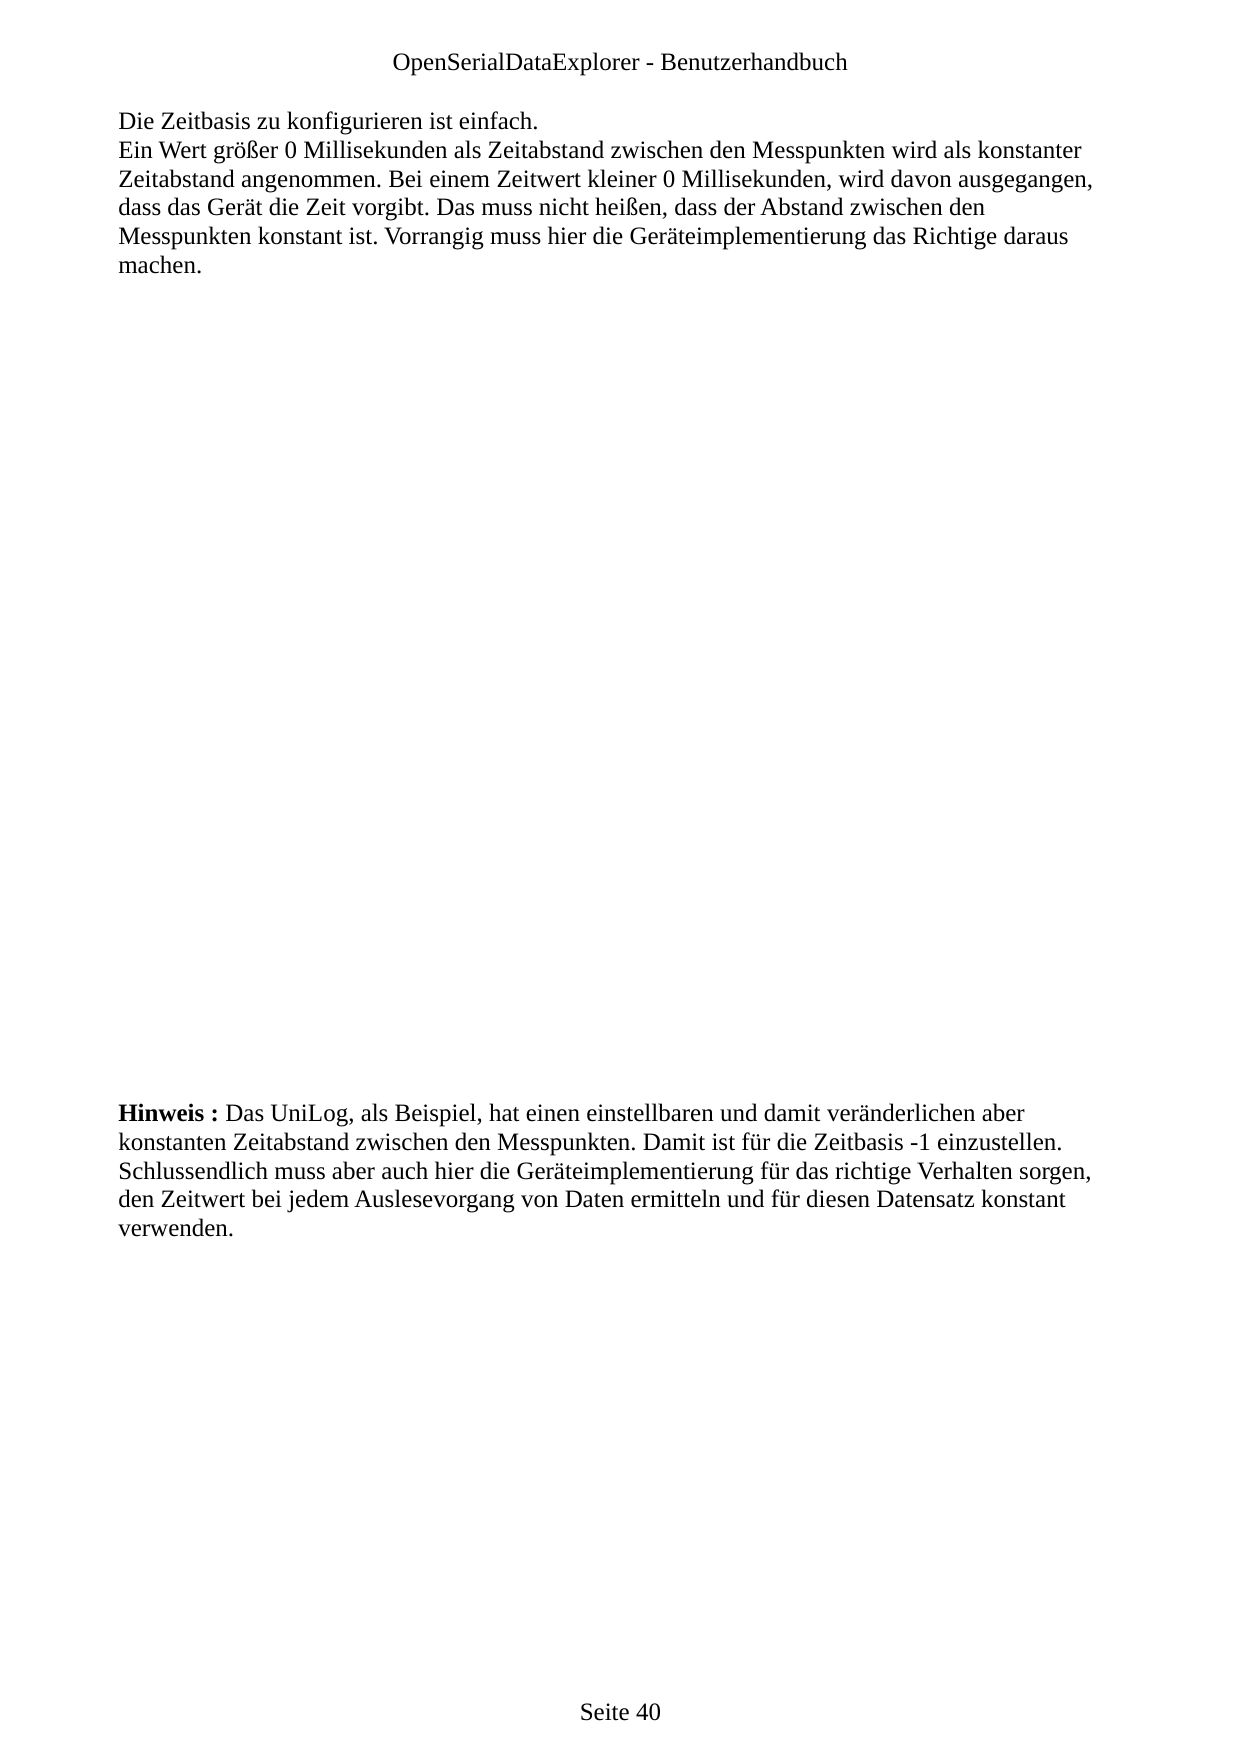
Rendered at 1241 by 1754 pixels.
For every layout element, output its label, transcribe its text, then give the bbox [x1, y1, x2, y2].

text Die Zeitbasis zu konfigurieren ist einfach. Ein Wert größer 0 Millisekunden als Zeitabstand zwischen den Messpunkten wird als konstanter Zeitabstand angenommen. Bei einem Zeitwert kleiner 0 Millisekunden, wird davon ausgegangen, dass das Gerät die Zeit vorgibt. Das muss nicht heißen, dass der Abstand zwischen den Messpunkten konstant ist. Vorrangig muss hier die Geräteimplementierung das Richtige daraus machen. [118, 106, 1122, 279]
text Hinweis : Das UniLog, als Beispiel, hat einen einstellbaren und damit veränderlichen aber konstanten Zeitabstand zwischen den Messpunkten. Damit ist für die Zeitbasis -1 einzustellen. Schlussendlich muss aber auch hier die Geräteimplementierung für das richtige Verhalten sorgen, den Zeitwert bei jedem Auslesevorgang von Daten ermitteln und für diesen Datensatz konstant verwenden. [118, 1098, 1122, 1242]
